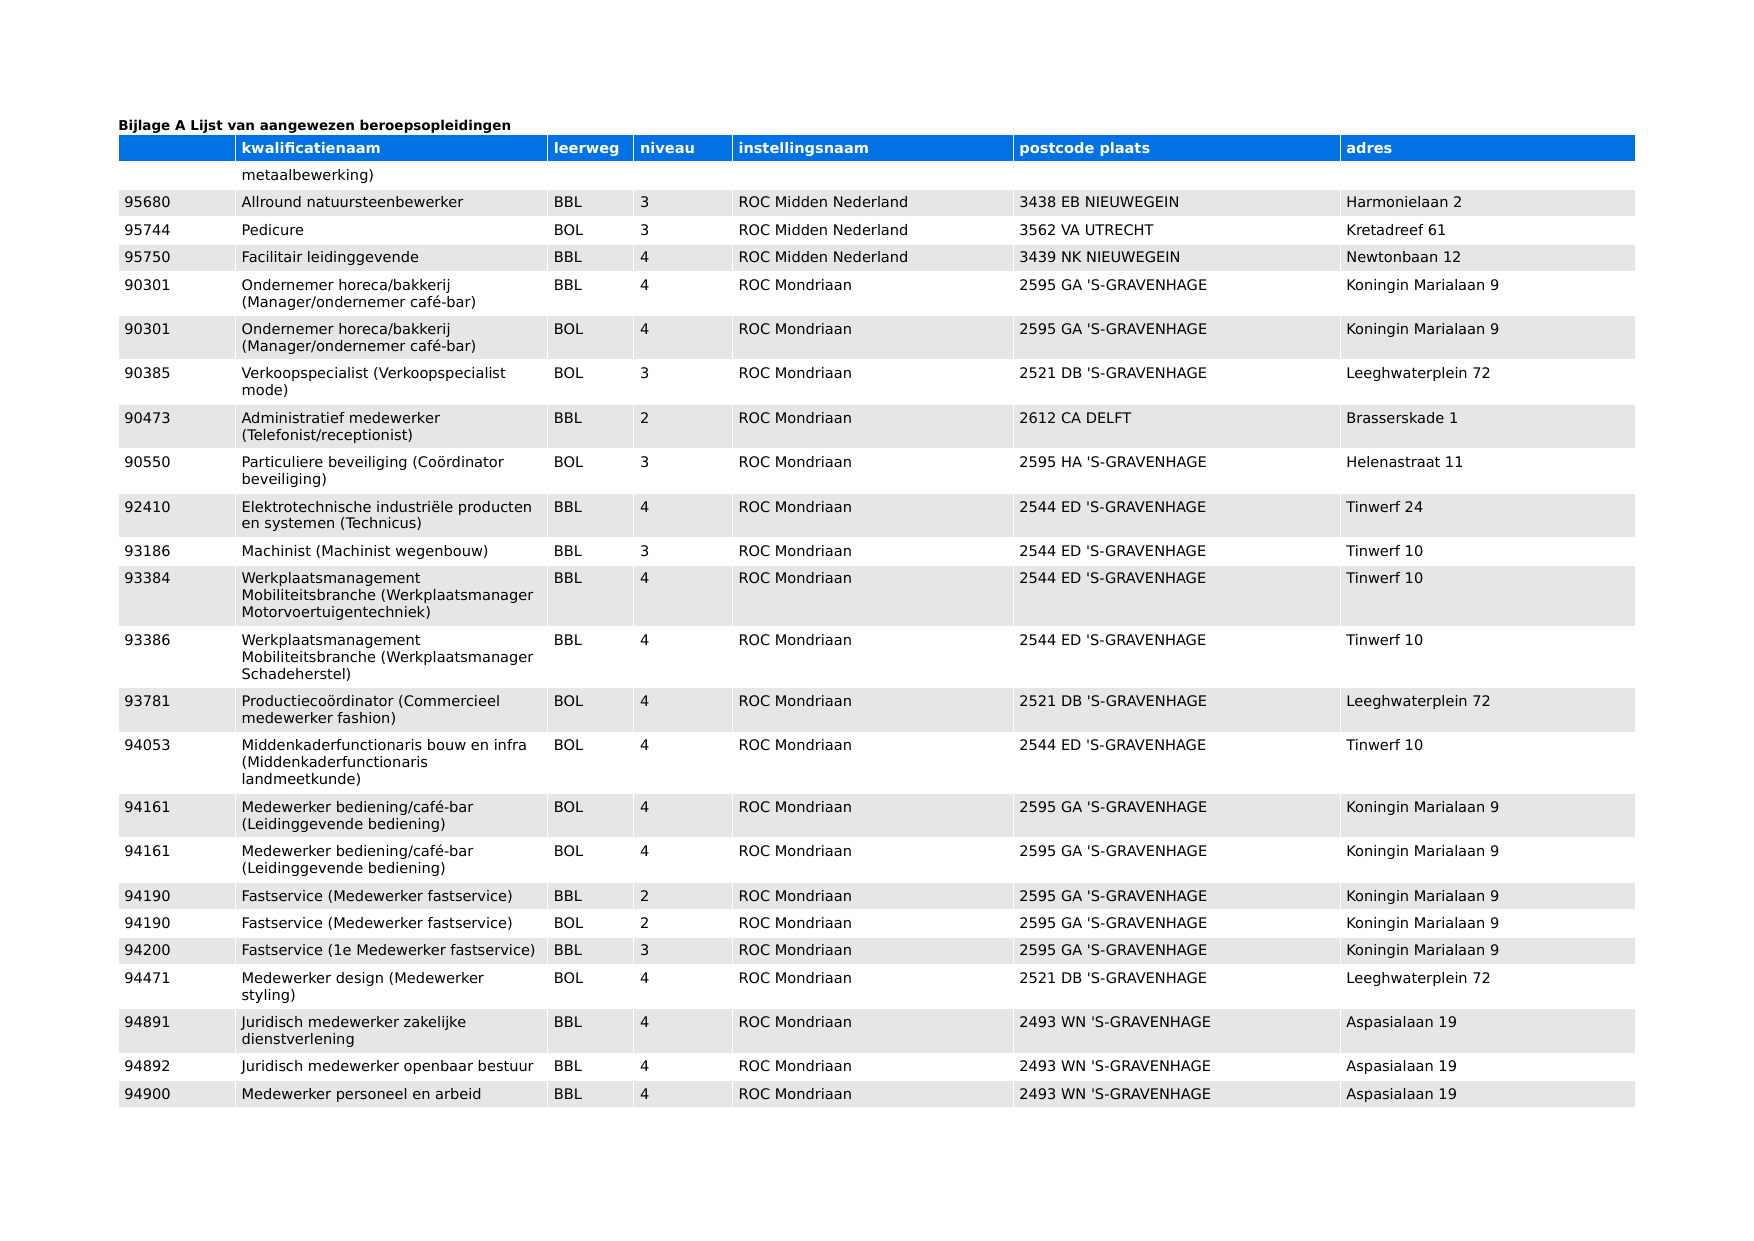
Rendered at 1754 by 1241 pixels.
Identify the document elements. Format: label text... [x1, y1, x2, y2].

table_cell 90550 [119, 449, 235, 493]
table_cell Koningin Marialaan 9 [1341, 272, 1635, 315]
table_cell 4 [634, 1009, 732, 1053]
table_cell 4 [634, 688, 732, 732]
table_cell BBL [548, 1081, 633, 1107]
table_cell 92410 [119, 494, 235, 537]
table_cell 2544 ED 'S-GRAVENHAGE [1014, 627, 1340, 687]
table_cell 2595 GA 'S-GRAVENHAGE [1014, 316, 1340, 359]
table_cell 3439 NK NIEUWEGEIN [1014, 245, 1340, 271]
table_cell Machinist (Machinist wegenbouw) [236, 538, 547, 564]
table_cell Medewerker bediening/café-bar (Leidinggevende bediening) [236, 794, 547, 837]
table_cell 3562 VA UTRECHT [1014, 217, 1340, 243]
table_cell Aspasialaan 19 [1341, 1054, 1635, 1080]
table_cell Tinwerf 10 [1341, 627, 1635, 687]
table_cell BBL [548, 405, 633, 448]
table_cell ROC Mondriaan [733, 361, 1013, 404]
table_cell ROC Mondriaan [733, 1009, 1013, 1053]
table_cell 2544 ED 'S-GRAVENHAGE [1014, 733, 1340, 793]
table_cell BOL [548, 965, 633, 1008]
table_cell ROC Mondriaan [733, 272, 1013, 315]
table_cell [548, 162, 633, 189]
table_cell 94900 [119, 1081, 235, 1107]
table_cell [119, 162, 235, 189]
table_cell Ondernemer horeca/bakkerij (Manager/ondernemer café-bar) [236, 316, 547, 359]
table_cell Aspasialaan 19 [1341, 1081, 1635, 1107]
table_cell 4 [634, 627, 732, 687]
table_cell Administratief medewerker (Telefonist/receptionist) [236, 405, 547, 448]
table_cell BBL [548, 245, 633, 271]
table_cell 4 [634, 838, 732, 882]
table_cell Koningin Marialaan 9 [1341, 910, 1635, 936]
table_cell BBL [548, 538, 633, 564]
table_cell 94200 [119, 938, 235, 964]
table_cell Koningin Marialaan 9 [1341, 316, 1635, 359]
table_cell 2612 CA DELFT [1014, 405, 1340, 448]
table_cell 4 [634, 566, 732, 626]
table_cell 2544 ED 'S-GRAVENHAGE [1014, 538, 1340, 564]
table_cell ROC Mondriaan [733, 538, 1013, 564]
table_cell BOL [548, 733, 633, 793]
table_cell Fastservice (Medewerker fastservice) [236, 883, 547, 909]
table_cell BBL [548, 1009, 633, 1053]
table_cell 2493 WN 'S-GRAVENHAGE [1014, 1081, 1340, 1107]
table_cell 4 [634, 794, 732, 837]
table_cell Particuliere beveiliging (Coördinator beveiliging) [236, 449, 547, 493]
table_cell BBL [548, 627, 633, 687]
table_cell Productiecoördinator (Commercieel medewerker fashion) [236, 688, 547, 732]
table_cell 2 [634, 405, 732, 448]
table_cell 94161 [119, 838, 235, 882]
table_cell Ondernemer horeca/bakkerij (Manager/ondernemer café-bar) [236, 272, 547, 315]
table_cell 94053 [119, 733, 235, 793]
table_cell Tinwerf 10 [1341, 733, 1635, 793]
table_cell Koningin Marialaan 9 [1341, 883, 1635, 909]
table_cell 2544 ED 'S-GRAVENHAGE [1014, 494, 1340, 537]
table_cell 2595 GA 'S-GRAVENHAGE [1014, 883, 1340, 909]
table_cell ROC Mondriaan [733, 566, 1013, 626]
table_cell 4 [634, 272, 732, 315]
table_cell ROC Mondriaan [733, 316, 1013, 359]
table_cell 2595 GA 'S-GRAVENHAGE [1014, 838, 1340, 882]
table_cell 94190 [119, 910, 235, 936]
table_cell 3 [634, 217, 732, 243]
table_cell 95680 [119, 190, 235, 216]
table_cell 3 [634, 938, 732, 964]
table_cell 3 [634, 538, 732, 564]
table_cell Leeghwaterplein 72 [1341, 688, 1635, 732]
table_cell ROC Mondriaan [733, 938, 1013, 964]
table_cell 4 [634, 245, 732, 271]
table_cell 3 [634, 190, 732, 216]
table_cell Medewerker personeel en arbeid [236, 1081, 547, 1107]
table_cell BBL [548, 190, 633, 216]
table_cell 2595 GA 'S-GRAVENHAGE [1014, 272, 1340, 315]
table_cell 95744 [119, 217, 235, 243]
table_cell 2493 WN 'S-GRAVENHAGE [1014, 1009, 1340, 1053]
table_cell instellingsnaam [733, 135, 1013, 161]
table_cell 90301 [119, 316, 235, 359]
table_cell ROC Mondriaan [733, 449, 1013, 493]
table_cell 2493 WN 'S-GRAVENHAGE [1014, 1054, 1340, 1080]
table_cell Werkplaatsmanagement Mobiliteitsbranche (Werkplaatsmanager Schadeherstel) [236, 627, 547, 687]
table_cell ROC Mondriaan [733, 794, 1013, 837]
table_cell [733, 162, 1013, 189]
table_cell 94891 [119, 1009, 235, 1053]
table_cell Leeghwaterplein 72 [1341, 965, 1635, 1008]
table_cell Tinwerf 10 [1341, 538, 1635, 564]
table_cell 93384 [119, 566, 235, 626]
table_cell 4 [634, 733, 732, 793]
table_cell BOL [548, 361, 633, 404]
table_cell 94471 [119, 965, 235, 1008]
table_cell Koningin Marialaan 9 [1341, 794, 1635, 837]
table_cell ROC Mondriaan [733, 688, 1013, 732]
table_cell 4 [634, 316, 732, 359]
table_cell 3438 EB NIEUWEGEIN [1014, 190, 1340, 216]
table_cell Newtonbaan 12 [1341, 245, 1635, 271]
table_cell [1014, 162, 1340, 189]
table_cell Medewerker design (Medewerker styling) [236, 965, 547, 1008]
table_cell BBL [548, 566, 633, 626]
table_cell postcode plaats [1014, 135, 1340, 161]
table_cell Tinwerf 10 [1341, 566, 1635, 626]
table_cell Pedicure [236, 217, 547, 243]
table_cell Helenastraat 11 [1341, 449, 1635, 493]
table_cell 2521 DB 'S-GRAVENHAGE [1014, 965, 1340, 1008]
table_cell 90385 [119, 361, 235, 404]
table_cell BOL [548, 910, 633, 936]
table_header Bijlage A Lijst van aangewezen beroepsopleidingen [118, 118, 1636, 134]
table_cell ROC Mondriaan [733, 627, 1013, 687]
table_cell 94892 [119, 1054, 235, 1080]
table_cell 94161 [119, 794, 235, 837]
table_cell 2521 DB 'S-GRAVENHAGE [1014, 688, 1340, 732]
table_cell BOL [548, 316, 633, 359]
table_cell ROC Mondriaan [733, 733, 1013, 793]
table_cell 90473 [119, 405, 235, 448]
table_cell 4 [634, 965, 732, 1008]
table_cell adres [1341, 135, 1635, 161]
table_cell Fastservice (Medewerker fastservice) [236, 910, 547, 936]
table_cell ROC Midden Nederland [733, 217, 1013, 243]
table_cell Aspasialaan 19 [1341, 1009, 1635, 1053]
table_cell 2 [634, 883, 732, 909]
table_cell 3 [634, 361, 732, 404]
table_cell BOL [548, 449, 633, 493]
table_cell [1341, 162, 1635, 189]
table_cell BBL [548, 1054, 633, 1080]
table_cell ROC Midden Nederland [733, 245, 1013, 271]
table_cell ROC Mondriaan [733, 405, 1013, 448]
table_cell 2595 HA 'S-GRAVENHAGE [1014, 449, 1340, 493]
table_cell Werkplaatsmanagement Mobiliteitsbranche (Werkplaatsmanager Motorvoertuigentechniek) [236, 566, 547, 626]
table_cell Fastservice (1e Medewerker fastservice) [236, 938, 547, 964]
table_cell metaalbewerking) [236, 162, 547, 189]
table_cell BBL [548, 938, 633, 964]
table_cell [634, 162, 732, 189]
table_cell Kretadreef 61 [1341, 217, 1635, 243]
table_cell BOL [548, 688, 633, 732]
table_cell 93186 [119, 538, 235, 564]
table_cell BBL [548, 272, 633, 315]
table_cell ROC Mondriaan [733, 883, 1013, 909]
table_cell ROC Mondriaan [733, 838, 1013, 882]
table_cell 4 [634, 1054, 732, 1080]
table_cell 3 [634, 449, 732, 493]
table_cell 2 [634, 910, 732, 936]
table_cell ROC Mondriaan [733, 965, 1013, 1008]
table_cell Juridisch medewerker openbaar bestuur [236, 1054, 547, 1080]
table_cell niveau [634, 135, 732, 161]
table_cell ROC Mondriaan [733, 494, 1013, 537]
table_cell 2595 GA 'S-GRAVENHAGE [1014, 910, 1340, 936]
table_cell Tinwerf 24 [1341, 494, 1635, 537]
table_cell 2595 GA 'S-GRAVENHAGE [1014, 794, 1340, 837]
table_cell 4 [634, 1081, 732, 1107]
table_cell BBL [548, 883, 633, 909]
table_cell Juridisch medewerker zakelijke dienstverlening [236, 1009, 547, 1053]
table_cell Facilitair leidinggevende [236, 245, 547, 271]
table_cell 93386 [119, 627, 235, 687]
table_cell 90301 [119, 272, 235, 315]
table_cell 94190 [119, 883, 235, 909]
table_cell kwalificatienaam [236, 135, 547, 161]
table_cell BOL [548, 794, 633, 837]
table_cell Allround natuursteenbewerker [236, 190, 547, 216]
table_cell Verkoopspecialist (Verkoopspecialist mode) [236, 361, 547, 404]
table_cell BOL [548, 217, 633, 243]
table_cell Medewerker bediening/café-bar (Leidinggevende bediening) [236, 838, 547, 882]
table_cell 93781 [119, 688, 235, 732]
table_cell BBL [548, 494, 633, 537]
table_cell BOL [548, 838, 633, 882]
table_cell Koningin Marialaan 9 [1341, 838, 1635, 882]
table_cell ROC Mondriaan [733, 910, 1013, 936]
table_cell 95750 [119, 245, 235, 271]
table_cell ROC Mondriaan [733, 1081, 1013, 1107]
table_cell Brasserskade 1 [1341, 405, 1635, 448]
table_cell leerweg [548, 135, 633, 161]
table_cell 2521 DB 'S-GRAVENHAGE [1014, 361, 1340, 404]
table_cell [119, 135, 235, 161]
table_cell Leeghwaterplein 72 [1341, 361, 1635, 404]
table_cell Middenkaderfunctionaris bouw en infra (Middenkaderfunctionaris landmeetkunde) [236, 733, 547, 793]
table_cell ROC Midden Nederland [733, 190, 1013, 216]
table_cell Elektrotechnische industriële producten en systemen (Technicus) [236, 494, 547, 537]
table_cell 4 [634, 494, 732, 537]
table_cell 2544 ED 'S-GRAVENHAGE [1014, 566, 1340, 626]
table_cell 2595 GA 'S-GRAVENHAGE [1014, 938, 1340, 964]
table_cell Koningin Marialaan 9 [1341, 938, 1635, 964]
table_cell Harmonielaan 2 [1341, 190, 1635, 216]
table_cell ROC Mondriaan [733, 1054, 1013, 1080]
